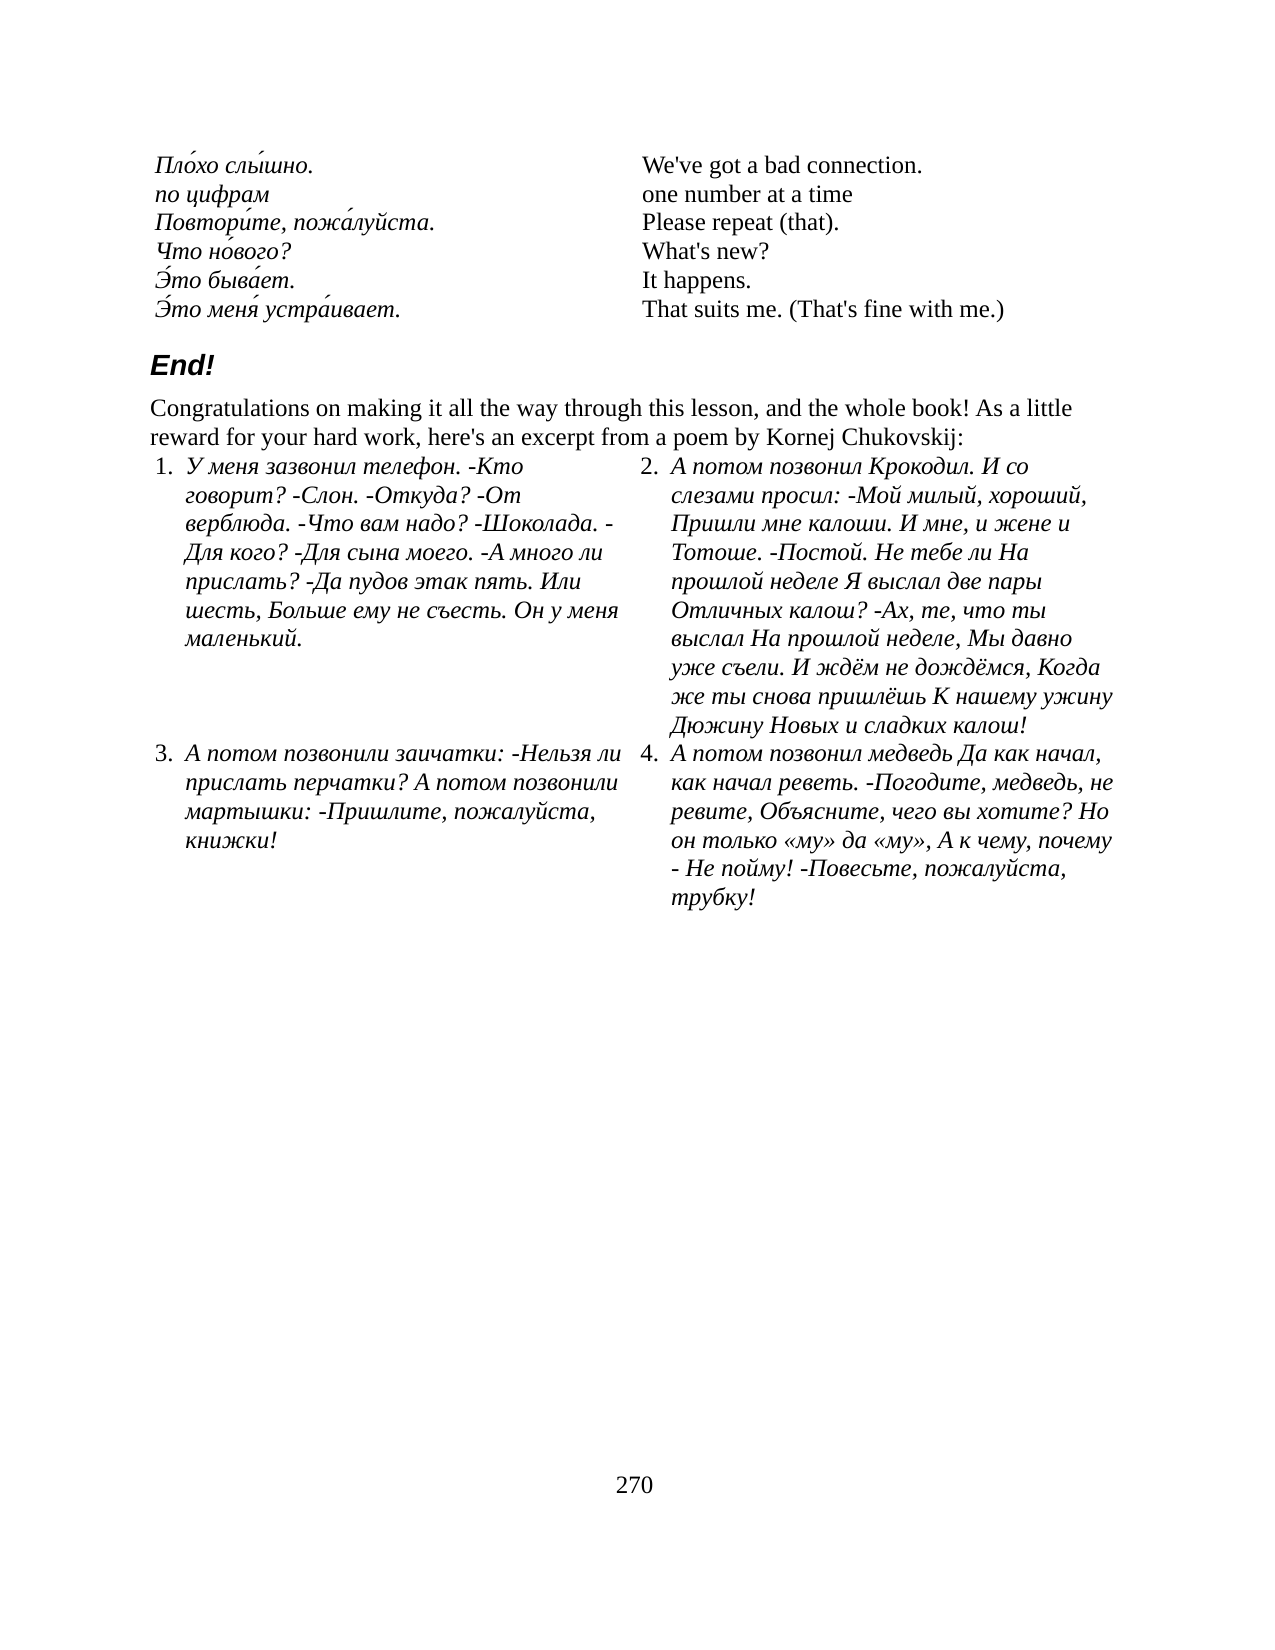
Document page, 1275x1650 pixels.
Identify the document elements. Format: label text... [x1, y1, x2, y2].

table_cell It happens. [638, 265, 1125, 294]
table_cell по цифрам [150, 179, 637, 207]
table_cell Пло́хо слы́шно. [150, 150, 637, 179]
table_cell Э́то быва́ет. [150, 265, 637, 294]
table_cell Повтори́те, пожа́луйста. [150, 208, 637, 236]
table_cell That suits me. (That's fine with me.) [638, 294, 1125, 322]
table_header 2. [636, 451, 666, 738]
table_cell one number at a time [638, 179, 1125, 207]
table_cell 4. [636, 739, 666, 911]
table_cell We've got a bad connection. [638, 150, 1125, 179]
table_cell 3. [150, 739, 181, 911]
table_cell Э́то меня́ устра́ивает. [150, 294, 637, 322]
table_header 1. [150, 451, 181, 738]
table_cell А потом позвонил медведь Да как начал, как начал реветь. -Погодите, медведь, не ревите, Объясните, чего вы хотите? Но он только «му» да «му», А к чему, почему - Не пойму! -Повесьте, пожалуйста, трубку! [666, 739, 1125, 911]
table_cell What's new? [638, 236, 1125, 265]
table_cell А потом позвонили заичатки: -Нельзя ли прислать перчатки? А потом позвонили мартышки: -Пришлите, пожалуйста, книжки! [181, 739, 636, 911]
subtitle End! [150, 347, 1125, 381]
table_cell Что но́вого? [150, 236, 637, 265]
text Congratulations on making it all the way through this lesson, and the whole book! As a little reward for your hard work, here's an excerpt from a poem by Kornej Chukovskij: [150, 393, 1125, 451]
table_header У меня зазвонил телефон. -Кто говорит? -Слон. -Откуда? -От верблюда. -Что вам надо? -Шоколада. -Для кого? -Для сына моего. -А много ли прислать? -Да пудов этак пять. Или шесть, Больше ему не съесть. Он у меня маленький. [181, 451, 636, 738]
table_header А потом позвонил Крокодил. И со слезами просил: -Мой милый, хороший, Пришли мне калоши. И мне, и жене и Тотоше. -Постой. Не тебе ли На прошлой неделе Я выслал две пары Отличных калош? -Ах, те, что ты выслал На прошлой неделе, Мы давно уже съели. И ждём не дождёмся, Когда же ты снова пришлёшь К нашему ужину Дюжину Новых и сладких калош! [666, 451, 1125, 738]
table_cell Please repeat (that). [638, 208, 1125, 236]
